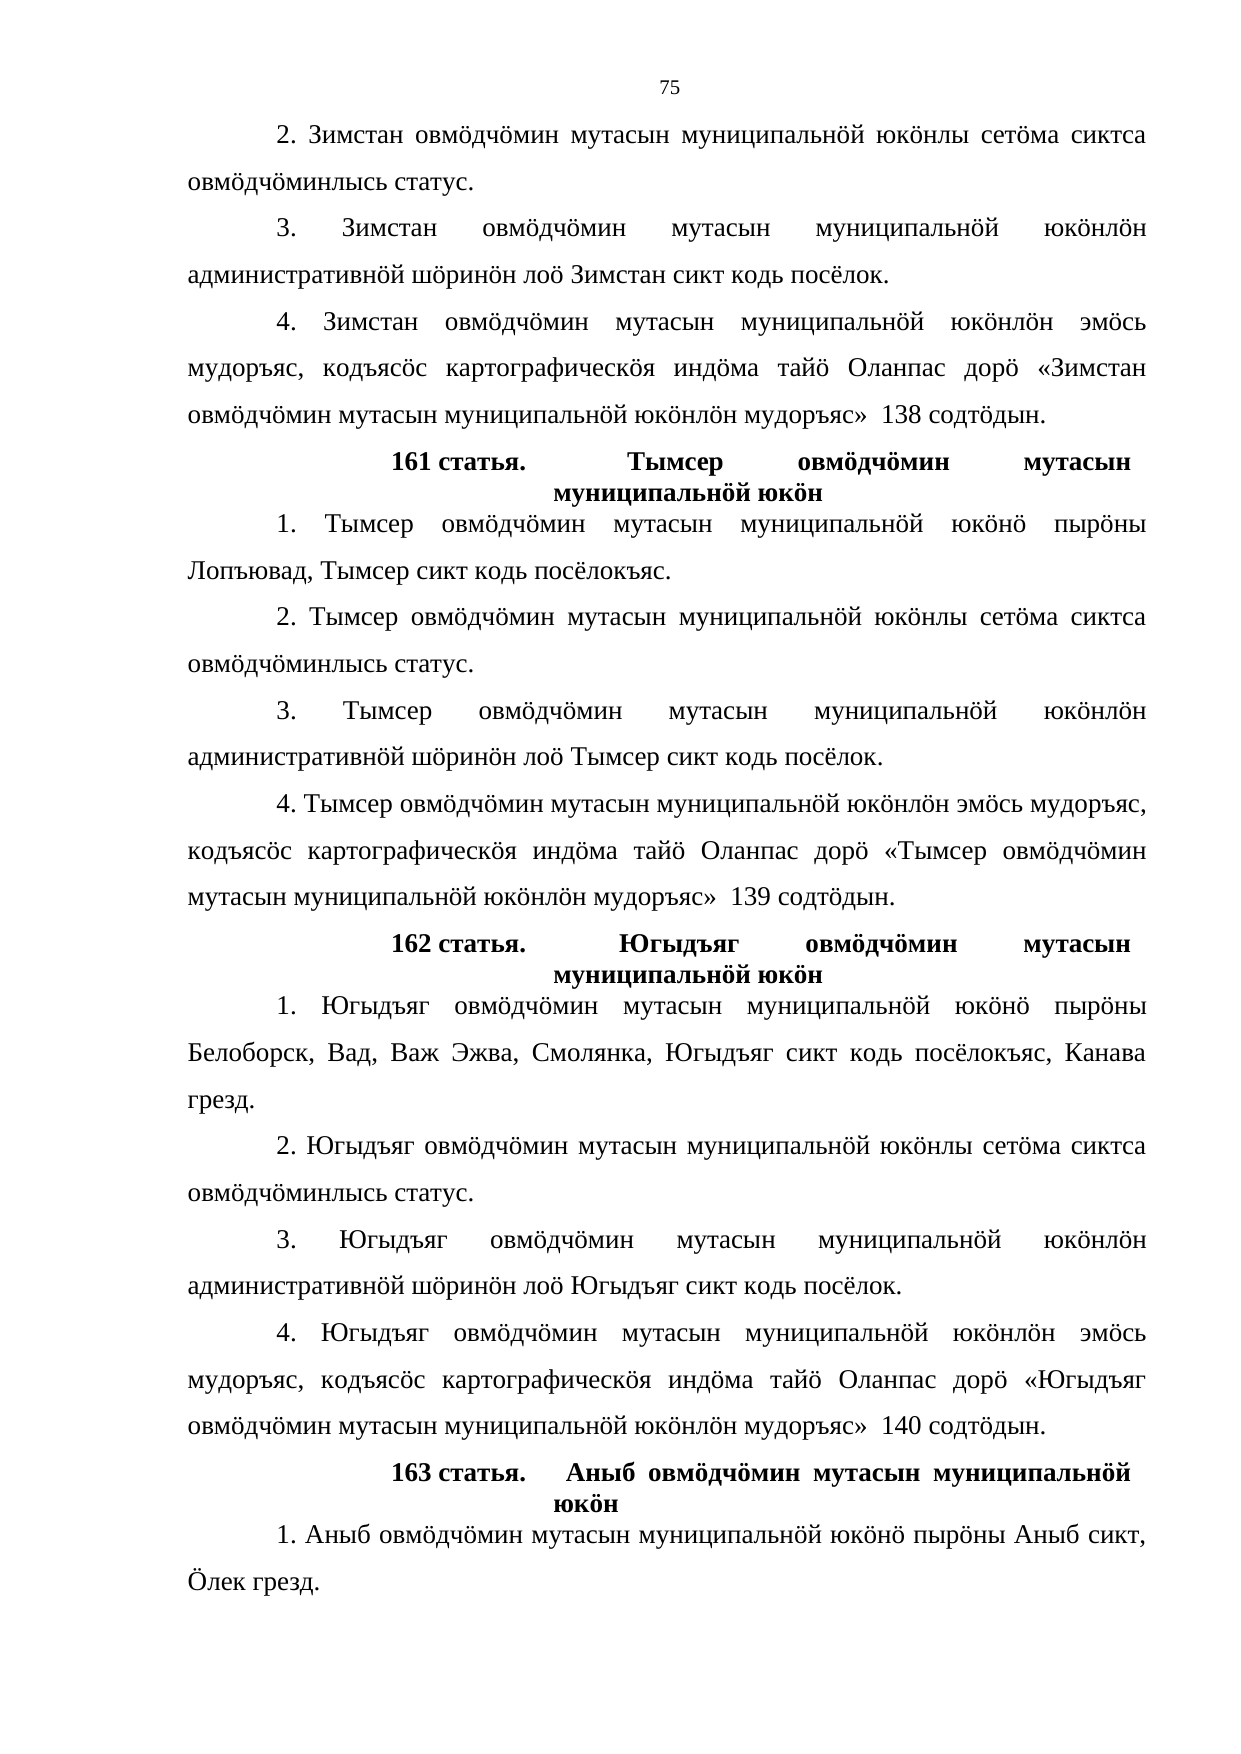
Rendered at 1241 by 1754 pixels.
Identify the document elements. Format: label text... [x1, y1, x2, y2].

text 1. Аныб овмöдчöмин мутасын муниципальнöй юкöнö пырöны Аныб сикт, Öлек грезд. [187, 1518, 1147, 1596]
text 3. Тымсер овмöдчöмин мутасын муниципальнöй юкöнлöн административнöй шöринöн лоö Тымсер сикт кодь посёлок. [187, 694, 1147, 772]
table_header Тымсер овмöдчöмин мутасын муниципальнöй юкöн [542, 445, 1147, 507]
text 2. Зимстан овмöдчöмин мутасын муниципальнöй юкöнлы сетöма сиктса овмöдчöминлысь статус. [187, 118, 1147, 196]
text 3. Югыдъяг овмöдчöмин мутасын муниципальнöй юкöнлöн административнöй шöринöн лоö Югыдъяг сикт кодь посёлок. [187, 1223, 1147, 1301]
table_header 162 статья. [202, 927, 542, 989]
text 4. Тымсер овмöдчöмин мутасын муниципальнöй юкöнлöн эмöсь мудоръяс, кодъясöс картографическöя индöма тайö Оланпас дорö «Тымсер овмöдчöмин мутасын муниципальнöй юкöнлöн мудоръяс» 139 содтöдын. [187, 787, 1147, 912]
text 4. Югыдъяг овмöдчöмин мутасын муниципальнöй юкöнлöн эмöсь мудоръяс, кодъясöс картографическöя индöма тайö Оланпас дорö «Югыдъяг овмöдчöмин мутасын муниципальнöй юкöнлöн мудоръяс» 140 содтöдын. [187, 1316, 1147, 1441]
text 1. Тымсер овмöдчöмин мутасын муниципальнöй юкöнö пырöны Лопъювад, Тымсер сикт кодь посёлокъяс. [187, 507, 1147, 585]
table_header 161 статья. [202, 445, 542, 507]
table_header 163 статья. [202, 1456, 542, 1518]
text 1. Югыдъяг овмöдчöмин мутасын муниципальнöй юкöнö пырöны Белоборск, Вад, Важ Эжва, Смолянка, Югыдъяг сикт кодь посёлокъяс, Канава грезд. [187, 989, 1147, 1114]
text 2. Югыдъяг овмöдчöмин мутасын муниципальнöй юкöнлы сетöма сиктса овмöдчöминлысь статус. [187, 1129, 1147, 1207]
text 2. Тымсер овмöдчöмин мутасын муниципальнöй юкöнлы сетöма сиктса овмöдчöминлысь статус. [187, 600, 1147, 678]
text 3. Зимстан овмöдчöмин мутасын муниципальнöй юкöнлöн административнöй шöринöн лоö Зимстан сикт кодь посёлок. [187, 211, 1147, 289]
text 4. Зимстан овмöдчöмин мутасын муниципальнöй юкöнлöн эмöсь мудоръяс, кодъясöс картографическöя индöма тайö Оланпас дорö «Зимстан овмöдчöмин мутасын муниципальнöй юкöнлöн мудоръяс» 138 содтöдын. [187, 305, 1147, 429]
table_header Югыдъяг овмöдчöмин мутасын муниципальнöй юкöн [542, 927, 1147, 989]
table_header Аныб овмöдчöмин мутасын муниципальнöй юкöн [542, 1456, 1147, 1518]
